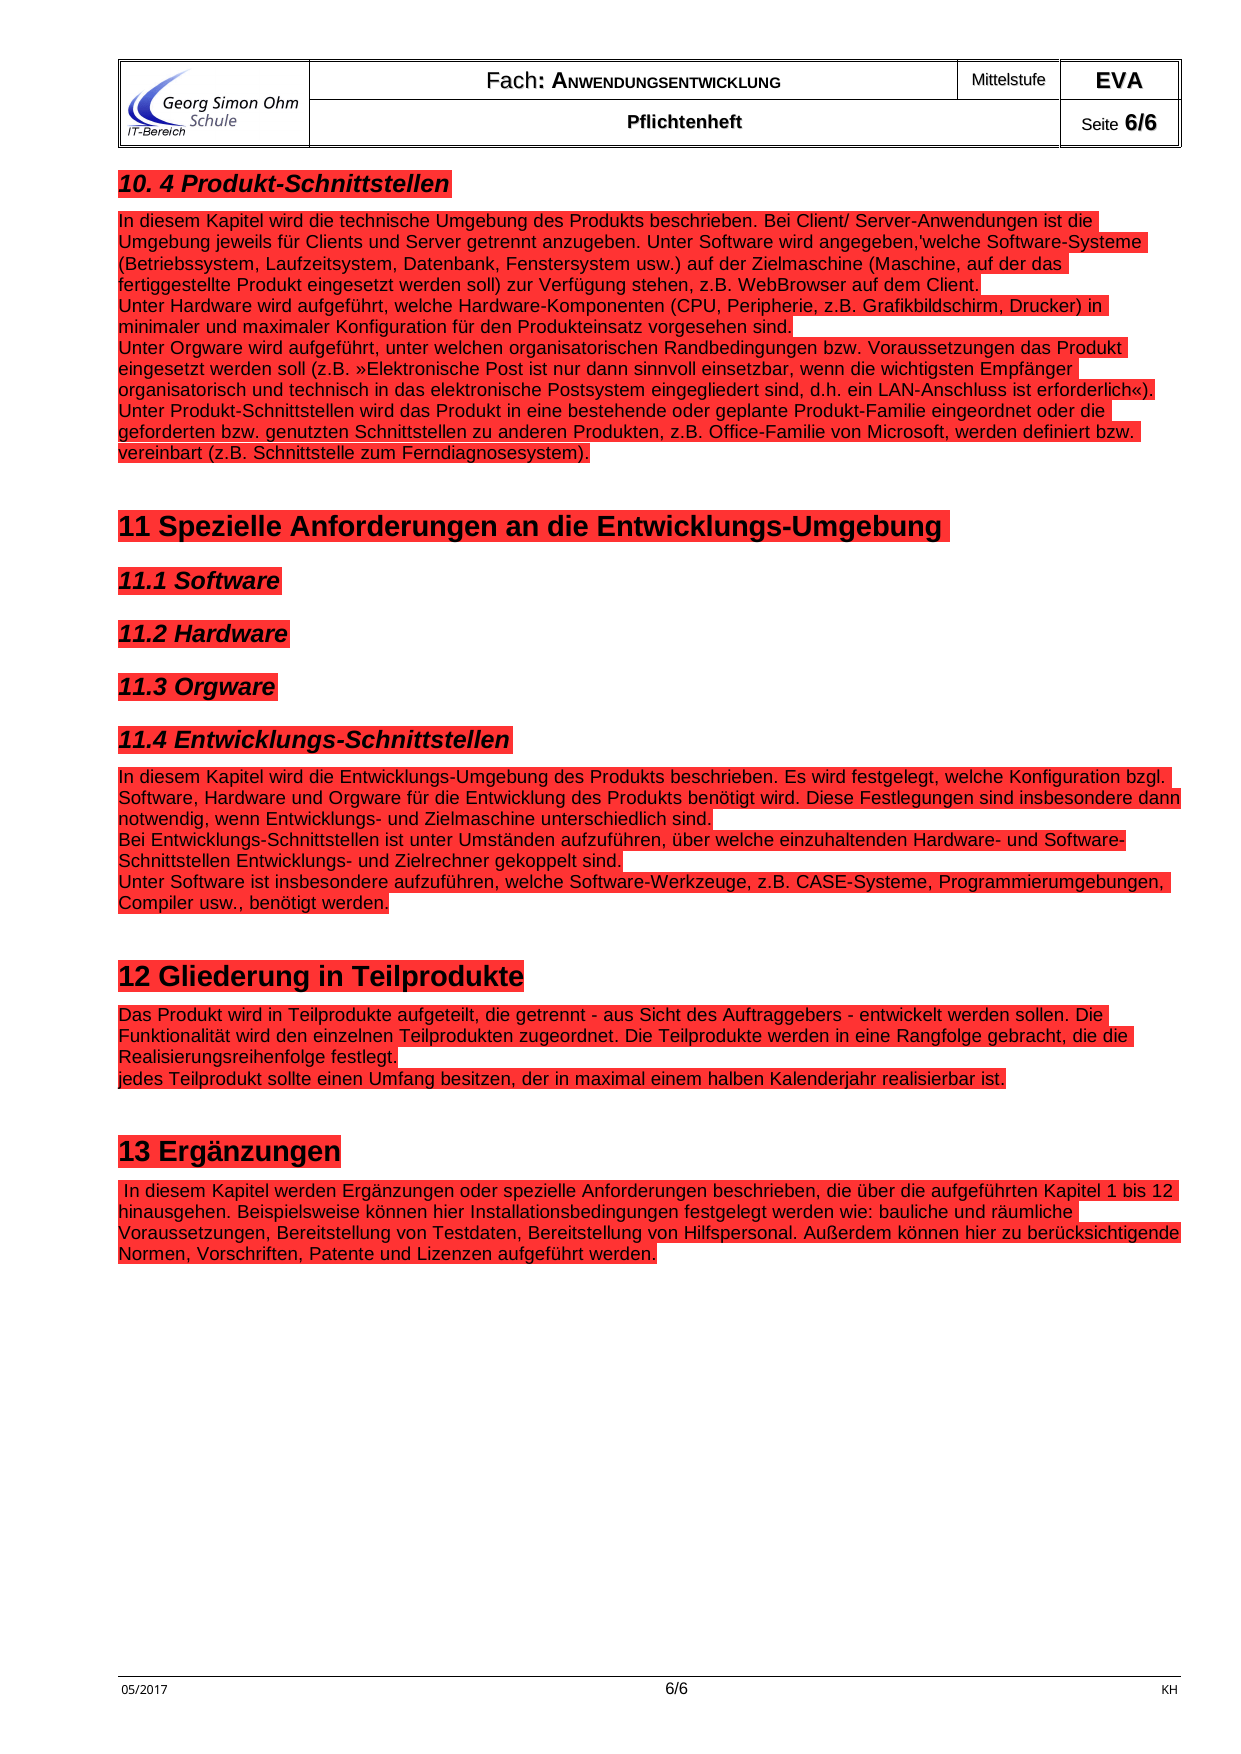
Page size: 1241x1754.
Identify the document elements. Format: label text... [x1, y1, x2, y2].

text In diesem Kapitel wird die technische Umgebung des Produkts beschrieben. Bei Client/ Server-Anwendungen ist die Umgebung jeweils für Clients und Server getrennt anzugeben. Unter Software wird angegeben,'welche Software-Systeme (Betriebssystem, Laufzeitsystem, Datenbank, Fenstersystem usw.) auf der Zielmaschine (Maschine, auf der das fertiggestellte Produkt eingesetzt werden soll) zur Verfügung stehen, z.B. WebBrowser auf dem Client. [118, 211, 1181, 295]
subtitle 10. 4 Produkt-Schnittstellen [118, 170, 1181, 198]
subtitle 13 Ergänzungen [118, 1135, 1181, 1168]
subtitle 11.1 Software [118, 567, 1181, 595]
subtitle 11 Spezielle Anforderungen an die Entwicklungs-Umgebung [118, 509, 1181, 542]
text Bei Entwicklungs-Schnittstellen ist unter Umständen aufzuführen, über welche einzuhaltenden Hardware- und Software-Schnittstellen Entwicklungs- und Zielrechner gekoppelt sind. [118, 830, 1181, 872]
text Unter Produkt-Schnittstellen wird das Produkt in eine bestehende oder geplante Produkt-Familie eingeordnet oder die geforderten bzw. genutzten Schnittstellen zu anderen Produkten, z.B. Office-Familie von Microsoft, werden definiert bzw. vereinbart (z.B. Schnittstelle zum Ferndiagnosesystem). [118, 400, 1181, 463]
subtitle 11.4 Entwicklungs-Schnittstellen [118, 726, 1181, 754]
text In diesem Kapitel werden Ergänzungen oder spezielle Anforderungen beschrieben, die über die aufgeführten Kapitel 1 bis 12 hinausgehen. Beispielsweise können hier Installationsbedingungen festgelegt werden wie: bauliche und räumliche Voraussetzungen, Bereitstellung von Testdaten, Bereitstellung von Hilfspersonal. Außerdem können hier zu berücksichtigende Normen, Vorschriften, Patente und Lizenzen aufgeführt werden. [118, 1180, 1181, 1264]
subtitle 11.3 Orgware [118, 673, 1181, 701]
picture [126, 67, 304, 140]
text Unter Hardware wird aufgeführt, welche Hardware-Komponenten (CPU, Peripherie, z.B. Grafikbildschirm, Drucker) in minimaler und maximaler Konfiguration für den Produkteinsatz vorgesehen sind. [118, 295, 1181, 337]
subtitle 12 Gliederung in Teilprodukte [118, 960, 1181, 992]
subtitle 11.2 Hardware [118, 620, 1181, 648]
text Das Produkt wird in Teilprodukte aufgeteilt, die getrennt - aus Sicht des Auftraggebers - entwickelt werden sollen. Die Funktionalität wird den einzelnen Teilprodukten zugeordnet. Die Teilprodukte werden in eine Rangfolge gebracht, die die Realisierungsreihenfolge festlegt. [118, 1005, 1181, 1068]
text jedes Teilprodukt sollte einen Umfang besitzen, der in maximal einem halben Kalenderjahr realisierbar ist. [118, 1068, 1181, 1089]
text Unter Software ist insbesondere aufzuführen, welche Software-Werkzeuge, z.B. CASE-Systeme, Programmierumgebungen, Compiler usw., benötigt werden. [118, 872, 1181, 914]
text In diesem Kapitel wird die Entwicklungs-Umgebung des Produkts beschrieben. Es wird festgelegt, welche Konfiguration bzgl. Software, Hardware und Orgware für die Entwicklung des Produkts benötigt wird. Diese Festlegungen sind insbesondere dann notwendig, wenn Entwicklungs- und Zielmaschine unterschiedlich sind. [118, 767, 1181, 830]
text Unter Orgware wird aufgeführt, unter welchen organisatorischen Randbedingungen bzw. Voraussetzungen das Produkt eingesetzt werden soll (z.B. »Elektronische Post ist nur dann sinnvoll einsetzbar, wenn die wichtigsten Empfänger organisatorisch und technisch in das elektronische Postsystem eingegliedert sind, d.h. ein LAN-Anschluss ist erforderlich«). [118, 337, 1181, 400]
